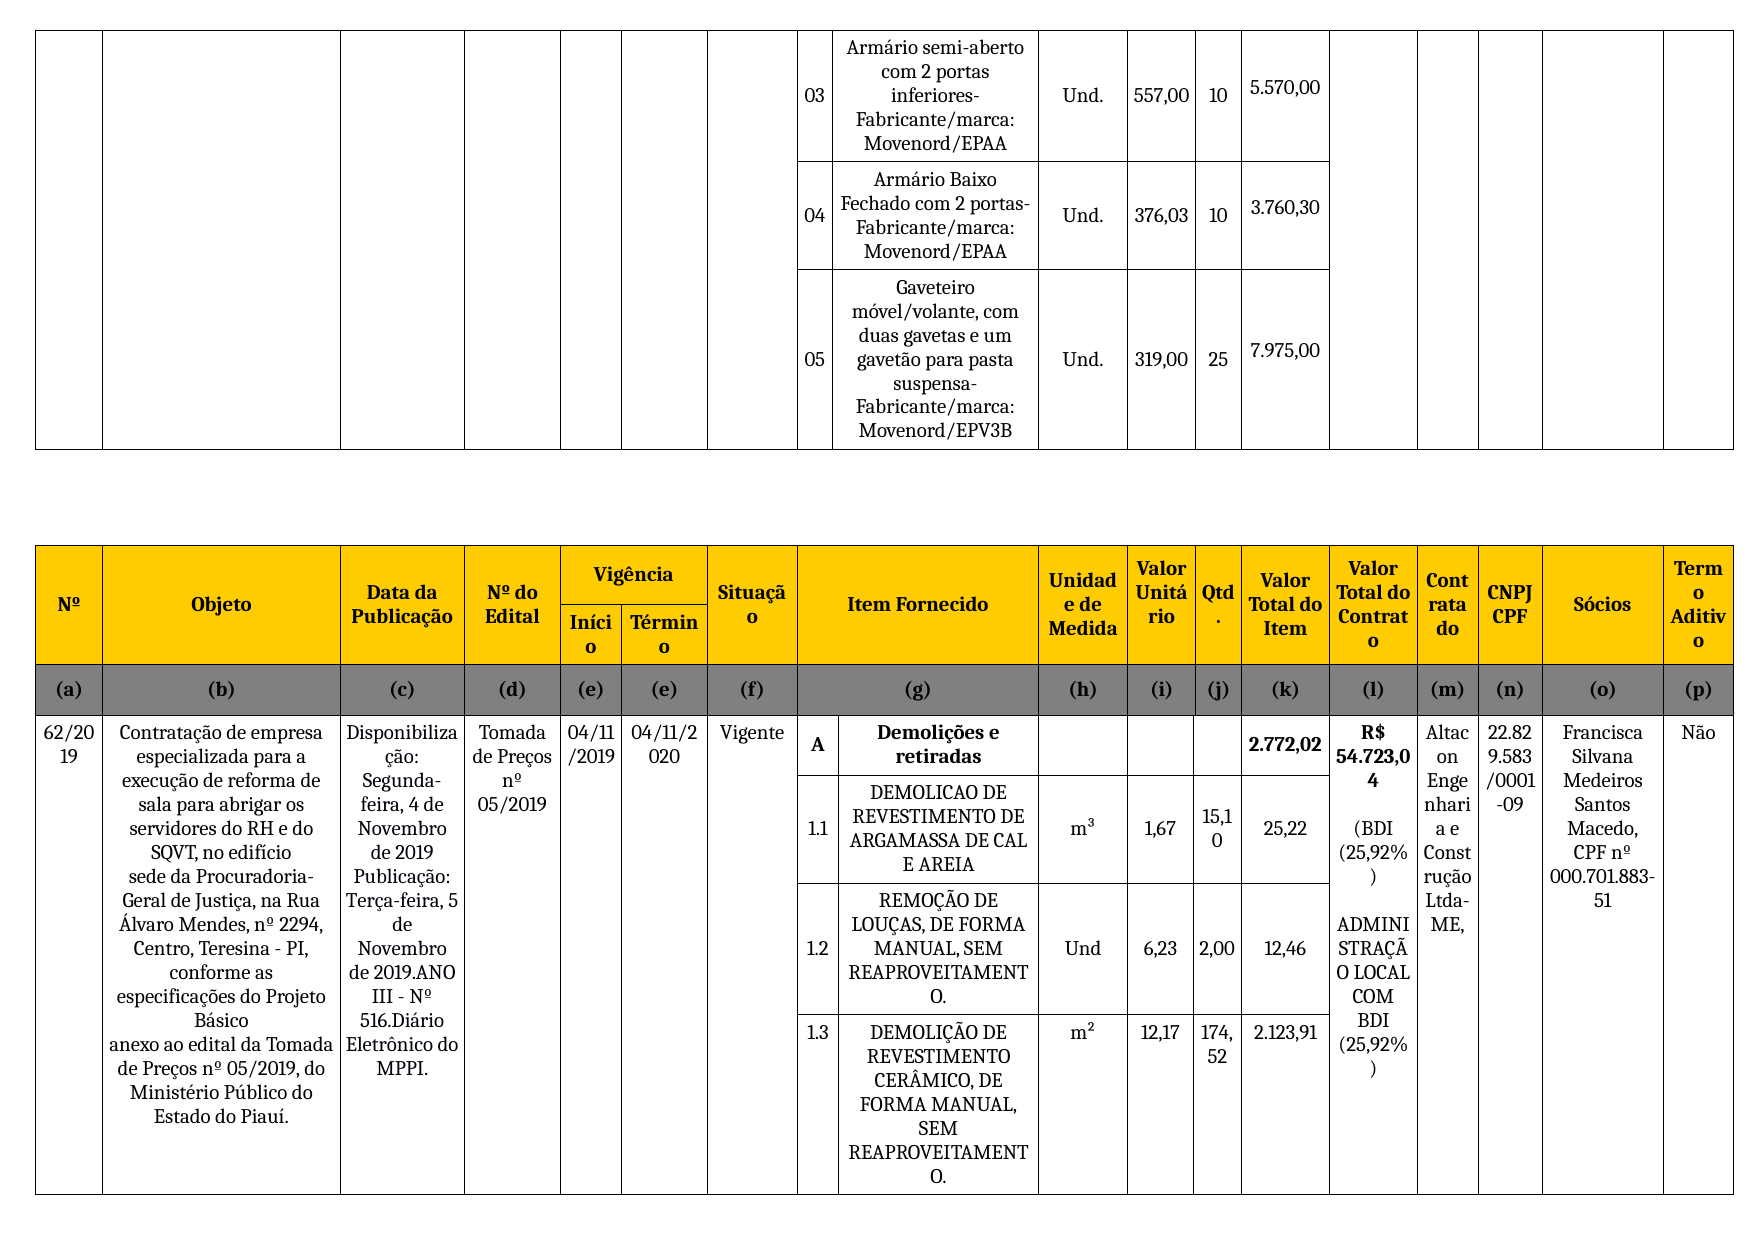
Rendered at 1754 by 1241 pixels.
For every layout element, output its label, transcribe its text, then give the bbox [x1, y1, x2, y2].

table_cell [36, 31, 102, 449]
table_cell REMOÇÃO DE LOUÇAS, DE FORMA MANUAL, SEM REAPROVEITAMENTO. [839, 884, 1038, 1014]
table_cell Und. [1039, 31, 1127, 161]
table_cell (m) [1418, 665, 1478, 715]
table_cell 03 [798, 31, 832, 161]
table_cell [1664, 31, 1733, 449]
table_cell 22.829.583/0001-09 [1479, 716, 1542, 1194]
table_cell 15,10 [1194, 776, 1241, 882]
table_cell Não [1664, 716, 1733, 1194]
table_cell (l) [1330, 665, 1417, 715]
table_cell (p) [1664, 665, 1733, 715]
table_cell 1.1 [798, 776, 838, 882]
table_cell [1330, 31, 1417, 449]
table_header Item Fornecido [798, 546, 1038, 664]
table_cell 04/11/2020 [622, 716, 707, 1194]
table_header Data da Publicação [341, 546, 464, 664]
table_header Vigência [561, 546, 707, 604]
table_header Objeto [103, 546, 340, 664]
table_cell [465, 31, 560, 449]
table_cell 319,00 [1128, 270, 1195, 449]
table_cell Und [1039, 884, 1127, 1014]
table_cell Demolições e retiradas [839, 716, 1038, 775]
table_header Situação [708, 546, 797, 664]
table_cell Vigente [708, 716, 797, 1194]
table_cell Tomada de Preços nº 05/2019 [465, 716, 560, 1194]
table_cell 12,46 [1242, 884, 1329, 1014]
table_cell 7.975,00 [1242, 270, 1329, 449]
table_cell (d) [465, 665, 560, 715]
table_cell (e) [622, 665, 707, 715]
table_cell (h) [1039, 665, 1127, 715]
table_cell Contratação de empresa especializada para a execução de reforma de sala para abrigar os servidores do RH e do SQVT, no edifício sede da Procuradoria-Geral de Justiça, na Rua Álvaro Mendes, nº 2294, Centro, Teresina - PI, conforme as especificações do Projeto Básico anexo ao edital da Tomada de Preços nº 05/2019, do Ministério Público do Estado do Piauí. [103, 716, 340, 1194]
table_cell 174,52 [1194, 1015, 1241, 1194]
table_cell DEMOLIÇÃO DE REVESTIMENTO CERÂMICO, DE FORMA MANUAL, SEM REAPROVEITAMENTO. [839, 1015, 1038, 1194]
table_cell 5.570,00 [1242, 31, 1329, 161]
table_cell 1.2 [798, 884, 838, 1014]
table_cell (a) [36, 665, 102, 715]
table_cell 10 [1196, 162, 1241, 269]
table_cell Und. [1039, 162, 1127, 269]
table_cell 25,22 [1242, 776, 1329, 882]
table_header Unidade de Medida [1039, 546, 1127, 664]
table_cell 2,00 [1194, 884, 1241, 1014]
table_cell (o) [1543, 665, 1663, 715]
table_header Contratado [1418, 546, 1478, 664]
table_cell Armário Baixo Fechado com 2 portas-Fabricante/marca: Movenord/EPAA [833, 162, 1038, 269]
table_cell (j) [1196, 665, 1241, 715]
table_cell Francisca Silvana Medeiros Santos Macedo, CPF nº 000.701.883-51 [1543, 716, 1663, 1194]
table_header CNPJ CPF [1479, 546, 1542, 664]
table_cell [1194, 716, 1241, 775]
table_cell (e) [561, 665, 621, 715]
table_header Nº [36, 546, 102, 664]
table_cell 1,67 [1128, 776, 1193, 882]
table_cell 1.3 [798, 1015, 838, 1194]
table_cell 557,00 [1128, 31, 1195, 161]
table_cell Altacon Engenharia e Construção Ltda-ME, [1418, 716, 1478, 1194]
table_cell 376,03 [1128, 162, 1195, 269]
table_cell [341, 31, 464, 449]
table_header Valor Unitário [1128, 546, 1195, 664]
table_cell [1479, 31, 1542, 449]
table_cell [708, 31, 797, 449]
table_cell 2.772,02 [1242, 716, 1329, 775]
table_cell (c) [341, 665, 464, 715]
table_cell 04 [798, 162, 832, 269]
table_cell (k) [1242, 665, 1329, 715]
table_cell R$ 54.723,04 (BDI (25,92%) ADMINISTRAÇÃO LOCAL COM BDI (25,92%) [1330, 716, 1417, 1194]
table_cell [103, 31, 340, 449]
table_header Termo Aditivo [1664, 546, 1733, 664]
table_cell Gaveteiro móvel/volante, com duas gavetas e um gavetão para pasta suspensa-Fabricante/marca: Movenord/EPV3B [833, 270, 1038, 449]
table_cell [1418, 31, 1478, 449]
table_cell DEMOLICAO DE REVESTIMENTO DE ARGAMASSA DE CAL E AREIA [839, 776, 1038, 882]
table_cell 05 [798, 270, 832, 449]
table_cell (f) [708, 665, 797, 715]
table_cell Término [622, 605, 707, 664]
table_cell (g) [798, 665, 1038, 715]
table_cell 25 [1196, 270, 1241, 449]
table_cell 2.123,91 [1242, 1015, 1329, 1194]
table_header Valor Total do Item [1242, 546, 1329, 664]
table_cell Armário semi-aberto com 2 portas inferiores-Fabricante/marca: Movenord/EPAA [833, 31, 1038, 161]
table_header Nº do Edital [465, 546, 560, 664]
table_cell (i) [1128, 665, 1195, 715]
table_header Valor Total do Contrato [1330, 546, 1417, 664]
table_cell 12,17 [1128, 1015, 1193, 1194]
table_cell 3.760,30 [1242, 162, 1329, 269]
table_cell 04/11/2019 [561, 716, 621, 1194]
table_cell [622, 31, 707, 449]
table_header Qtd. [1196, 546, 1241, 664]
table_cell Und. [1039, 270, 1127, 449]
table_cell Disponibilização: Segunda-feira, 4 de Novembro de 2019 Publicação: Terça-feira, 5 de Novembro de 2019.ANO III - Nº 516.Diário Eletrônico do MPPI. [341, 716, 464, 1194]
table_cell m³ [1039, 776, 1127, 882]
table_cell [1543, 31, 1663, 449]
table_header Sócios [1543, 546, 1663, 664]
table_cell 62/2019 [36, 716, 102, 1194]
table_cell Início [561, 605, 621, 664]
table_cell [1128, 716, 1193, 775]
table_cell [1039, 716, 1127, 775]
table_cell 6,23 [1128, 884, 1193, 1014]
table_cell (n) [1479, 665, 1542, 715]
table_cell m² [1039, 1015, 1127, 1194]
table_cell (b) [103, 665, 340, 715]
table_cell 10 [1196, 31, 1241, 161]
table_cell [561, 31, 621, 449]
table_cell A [798, 716, 838, 775]
